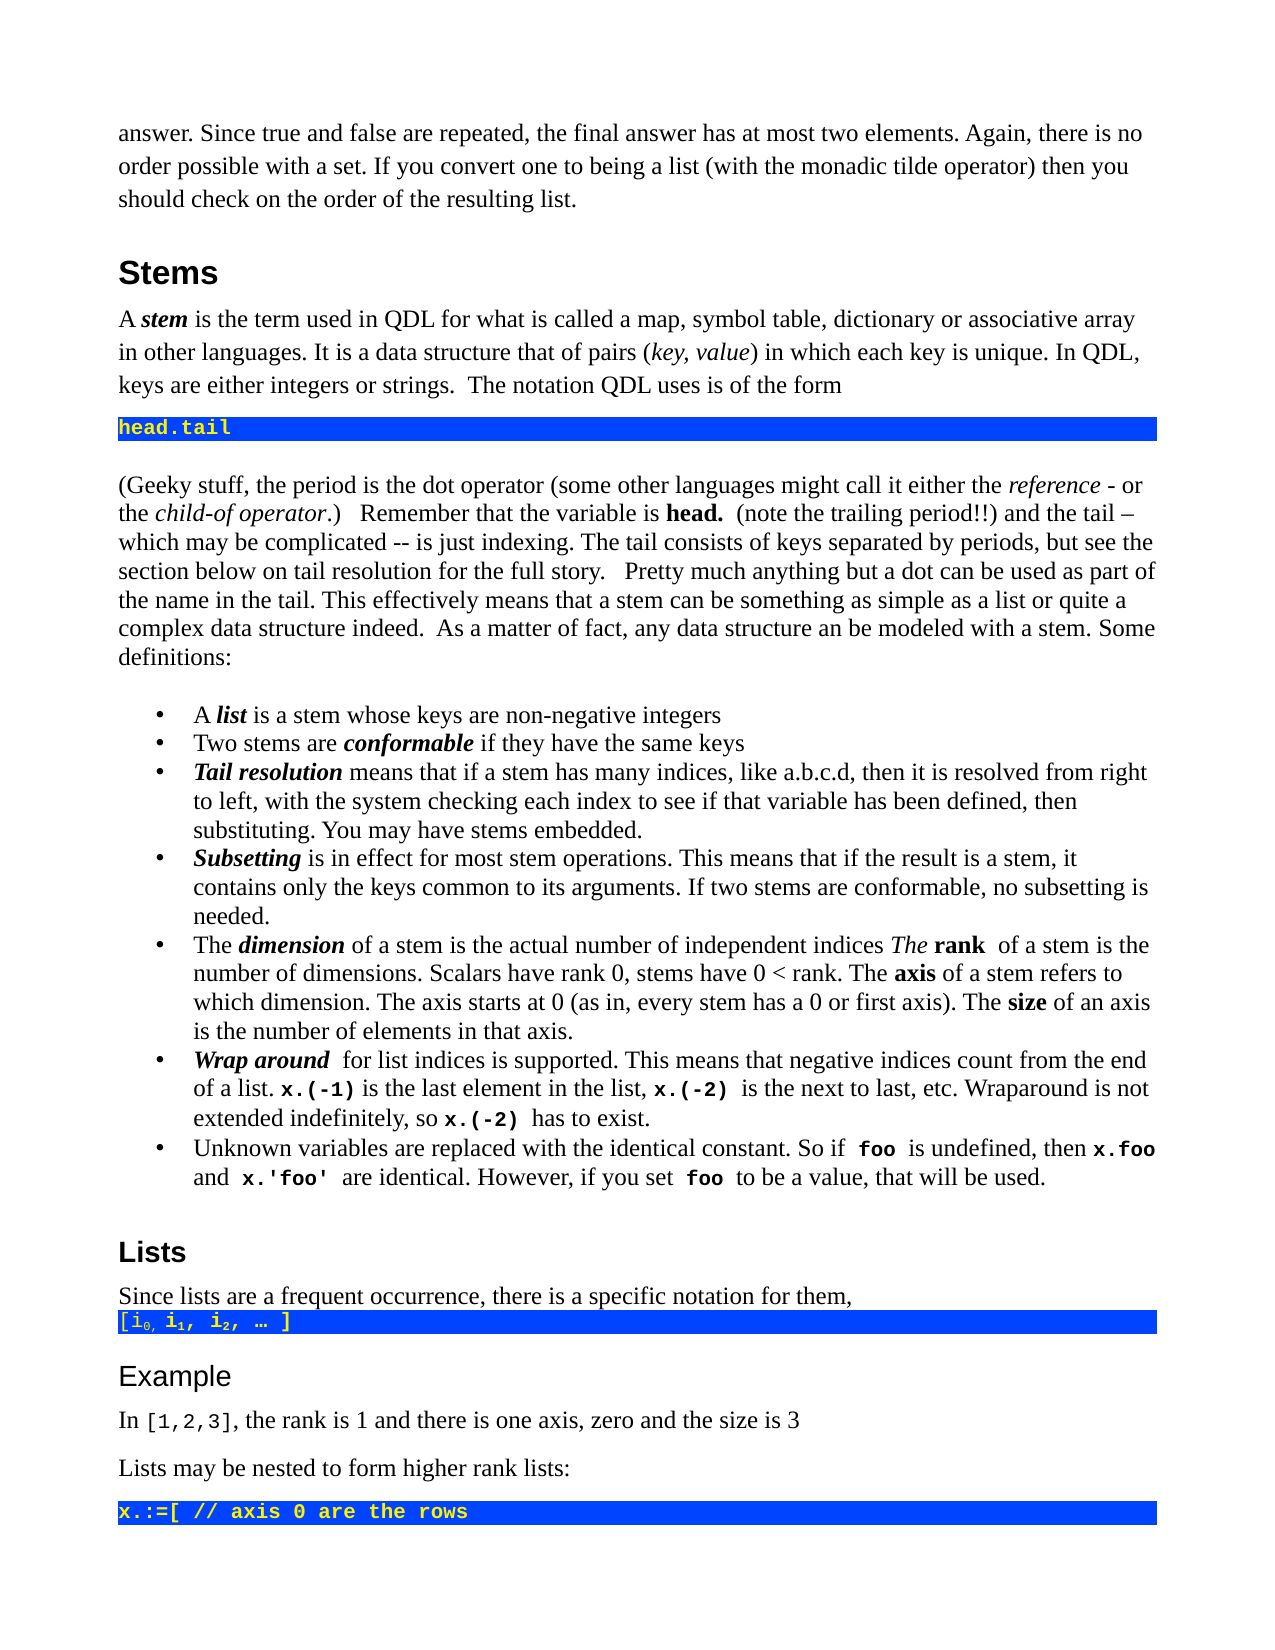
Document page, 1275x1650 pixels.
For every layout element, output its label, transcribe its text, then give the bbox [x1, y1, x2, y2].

subtitle Example [118, 1359, 1157, 1392]
subtitle Lists [118, 1235, 1157, 1269]
text (Geeky stuff, the period is the dot operator (some other languages might call it either the reference - or the child-of operator.) Remember that the variable is head. (note the trailing period!!) and the tail – which may be complicated -- is just indexing. The tail consists of keys separated by periods, but see the section below on tail resolution for the full story. Pretty much anything but a dot can be used as part of the name in the tail. This effectively means that a stem can be something as simple as a list or quite a complex data structure indeed. As a matter of fact, any data structure an be modeled with a stem. Some definitions: [118, 441, 1157, 700]
list A list is a stem whose keys are non-negative integers [156, 700, 1157, 728]
text [i0, i1, i2, … ] [118, 1310, 1157, 1334]
text A stem is the term used in QDL for what is called a map, symbol table, dictionary or associative array in other languages. It is a data structure that of pairs (key, value) in which each key is unique. In QDL, keys are either integers or strings. The notation QDL uses is of the form [118, 304, 1157, 398]
list Two stems are conformable if they have the same keys [156, 728, 1157, 757]
text answer. Since true and false are repeated, the final answer has at most two elements. Again, there is no order possible with a set. If you convert one to being a list (with the monadic tilde operator) then you should check on the order of the resulting list. [118, 118, 1157, 213]
list The dimension of a stem is the actual number of independent indices The rank of a stem is the number of dimensions. Scalars have rank 0, stems have 0 < rank. The axis of a stem refers to which dimension. The axis starts at 0 (as in, every stem has a 0 or first axis). The size of an axis is the number of elements in that axis. [156, 930, 1157, 1045]
text In [1,2,3], the rank is 1 and there is one axis, zero and the size is 3 [118, 1405, 1157, 1434]
subtitle Stems [118, 253, 1157, 291]
text Lists may be nested to form higher rank lists: [118, 1453, 1157, 1482]
text x.:=[ // axis 0 are the rows [118, 1501, 1157, 1525]
text head.tail [118, 417, 1157, 441]
list Tail resolution means that if a stem has many indices, like a.b.c.d, then it is resolved from right to left, with the system checking each index to see if that variable has been defined, then substituting. You may have stems embedded. [156, 757, 1157, 843]
text Since lists are a frequent occurrence, there is a specific notation for them, [118, 1281, 1157, 1310]
list Subsetting is in effect for most stem operations. This means that if the result is a stem, it contains only the keys common to its arguments. If two stems are conformable, no subsetting is needed. [156, 843, 1157, 930]
list Wrap around for list indices is supported. This means that negative indices count from the end of a list. x.(-1) is the last element in the list, x.(-2) is the next to last, etc. Wraparound is not extended indefinitely, so x.(-2) has to exist. [156, 1045, 1157, 1133]
list Unknown variables are replaced with the identical constant. So if foo is undefined, then x.foo and x.'foo' are identical. However, if you set foo to be a value, that will be used. [156, 1133, 1157, 1192]
